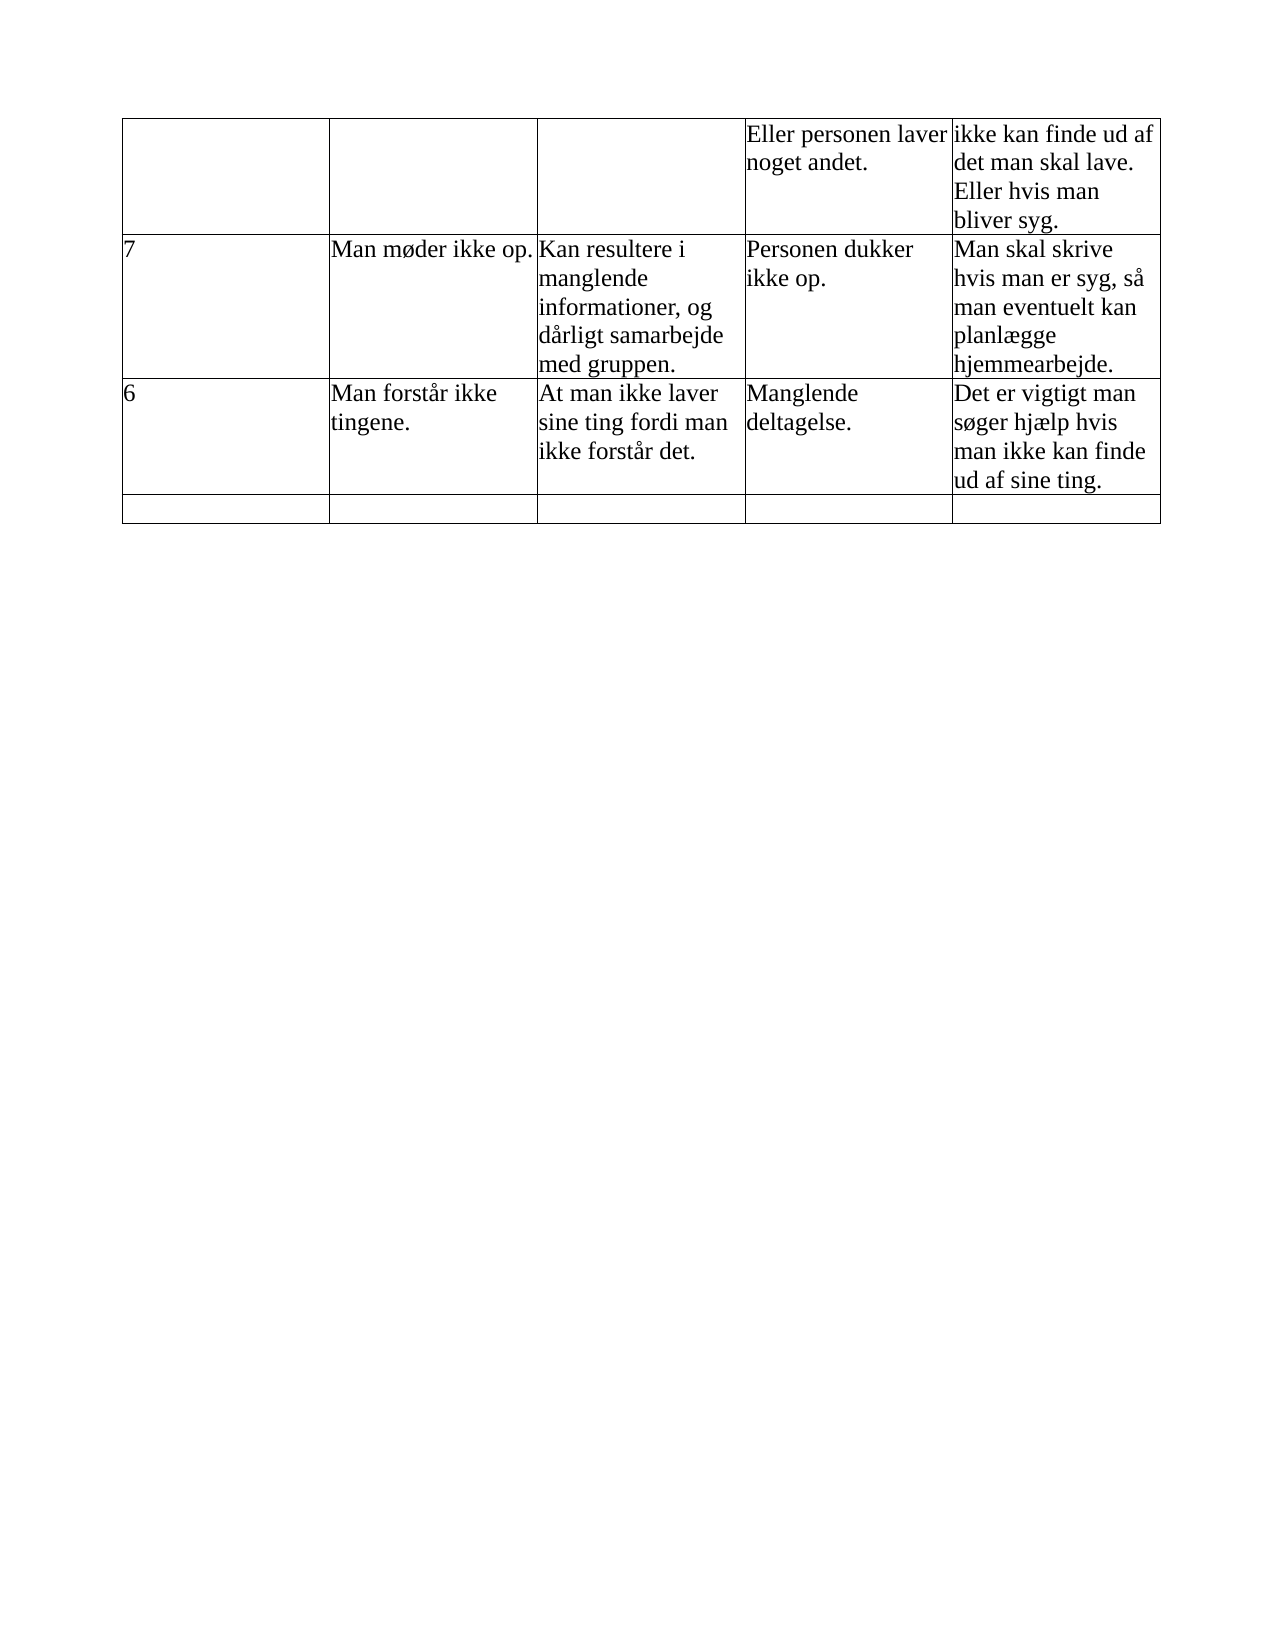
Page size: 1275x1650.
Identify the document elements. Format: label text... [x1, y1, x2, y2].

table_cell At man ikke laver sine ting fordi man ikke forstår det. [538, 379, 745, 493]
table_cell Man skal skrive hvis man er syg, så man eventuelt kan planlægge hjemmearbejde. [953, 235, 1160, 378]
table_cell Personen dukker ikke op. [746, 235, 952, 378]
table_cell 7 [123, 235, 329, 378]
table_cell [953, 495, 1160, 523]
table_cell Manglende deltagelse. [746, 379, 952, 493]
table_cell [123, 495, 329, 523]
table_cell [538, 495, 745, 523]
table_cell [538, 119, 745, 234]
table_cell ikke kan finde ud af det man skal lave. Eller hvis man bliver syg. [953, 119, 1160, 234]
table_cell [330, 119, 537, 234]
table_cell 6 [123, 379, 329, 493]
table_cell Man forstår ikke tingene. [330, 379, 537, 493]
table_cell [746, 495, 952, 523]
table_cell Kan resultere i manglende informationer, og dårligt samarbejde med gruppen. [538, 235, 745, 378]
table_cell Eller personen laver noget andet. [746, 119, 952, 234]
table_cell Man møder ikke op. [330, 235, 537, 378]
table_cell [123, 119, 329, 234]
table_cell Det er vigtigt man søger hjælp hvis man ikke kan finde ud af sine ting. [953, 379, 1160, 493]
table_cell [330, 495, 537, 523]
